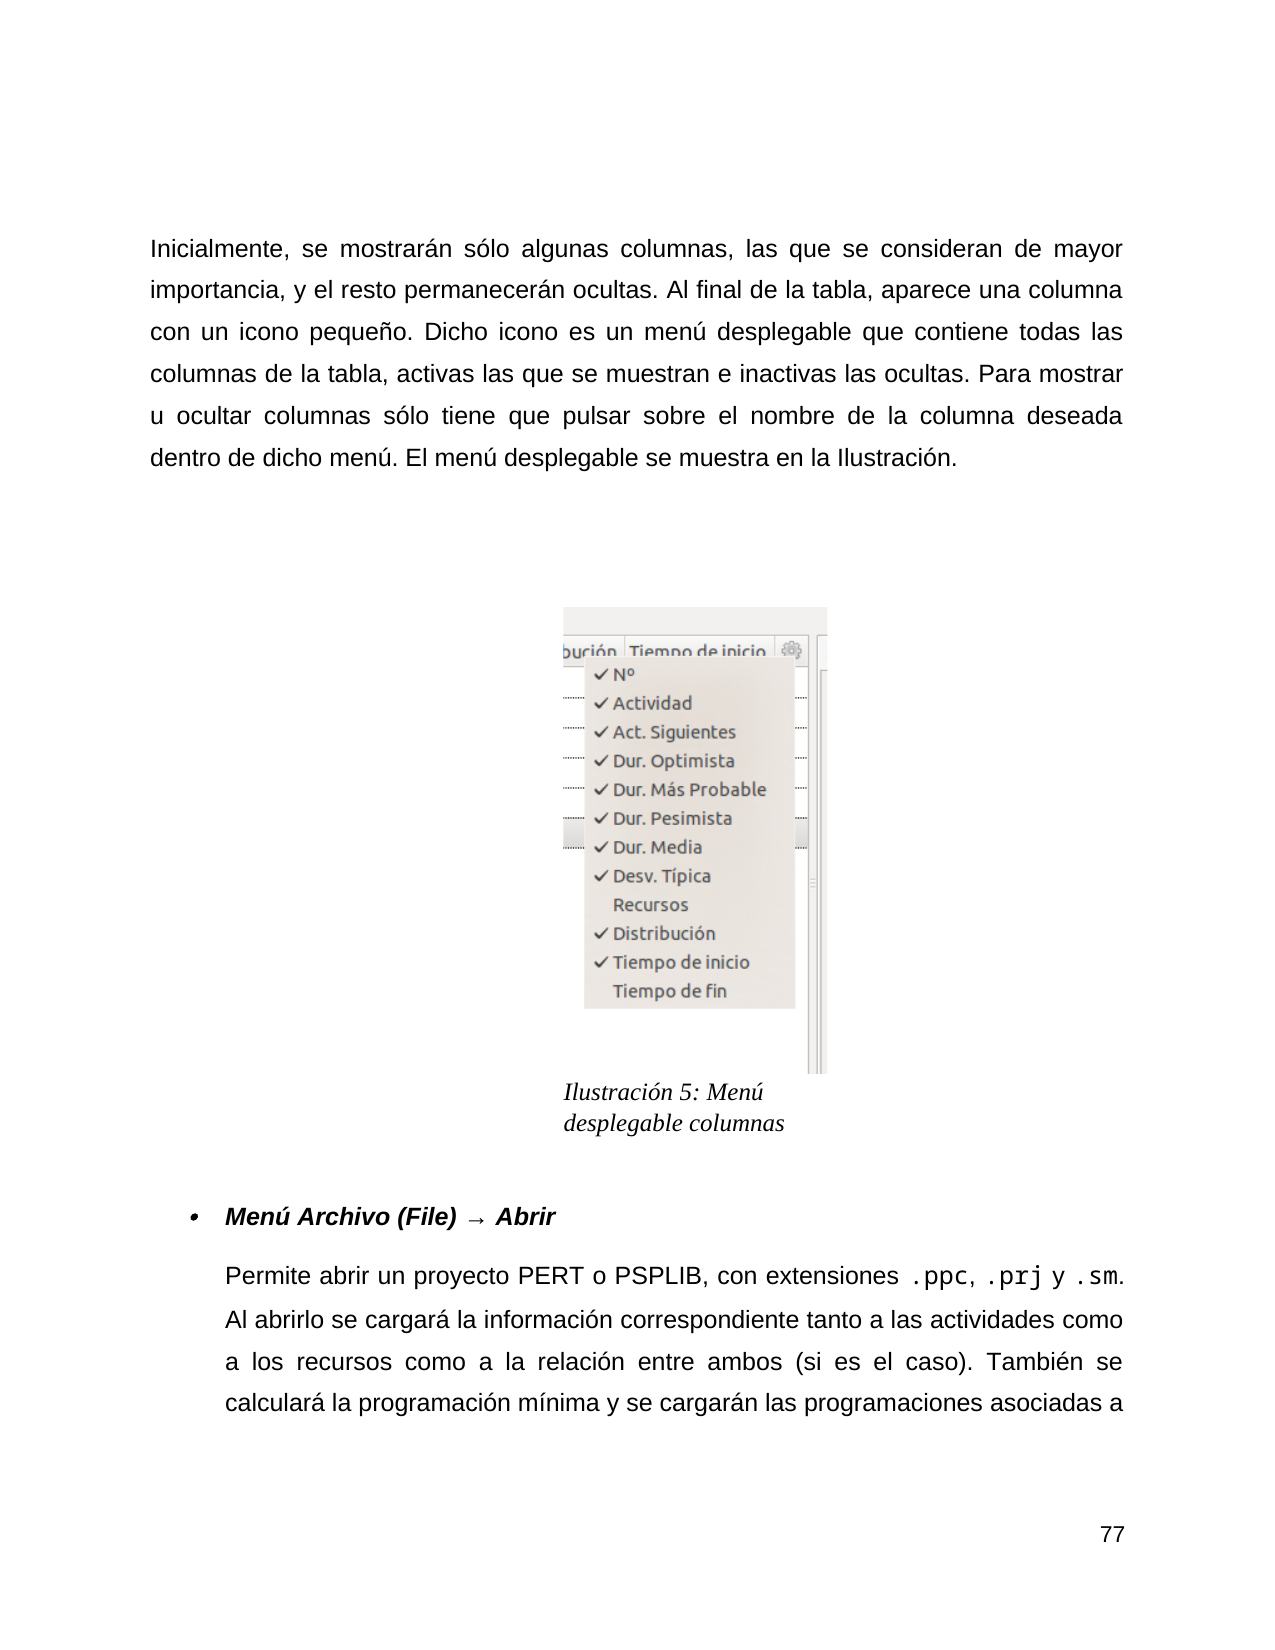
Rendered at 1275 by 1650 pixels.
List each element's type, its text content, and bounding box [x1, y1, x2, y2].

text Ilustración 5: Menú desplegable columnas [563, 1074, 827, 1137]
list Menú Archivo (File) → Abrir [187, 1203, 1125, 1231]
list Permite abrir un proyecto PERT o PSPLIB, con extensiones .ppc, .prj y .sm. Al abrirlo se cargará la información correspondiente tanto a las actividades como a los recursos como a la relación entre ambos (si es el caso). También se calculará la programación mínima y se cargarán las programaciones asociadas a [187, 1257, 1125, 1417]
text Inicialmente, se mostrarán sólo algunas columnas, las que se consideran de mayor importancia, y el resto permanecerán ocultas. Al final de la tabla, aparece una columna con un icono pequeño. Dicho icono es un menú desplegable que contiene todas las columnas de la tabla, activas las que se muestran e inactivas las ocultas. Para mostrar u ocultar columnas sólo tiene que pulsar sobre el nombre de la columna deseada dentro de dicho menú. El menú desplegable se muestra en la Ilustración. [150, 234, 1125, 472]
picture [563, 607, 828, 1074]
